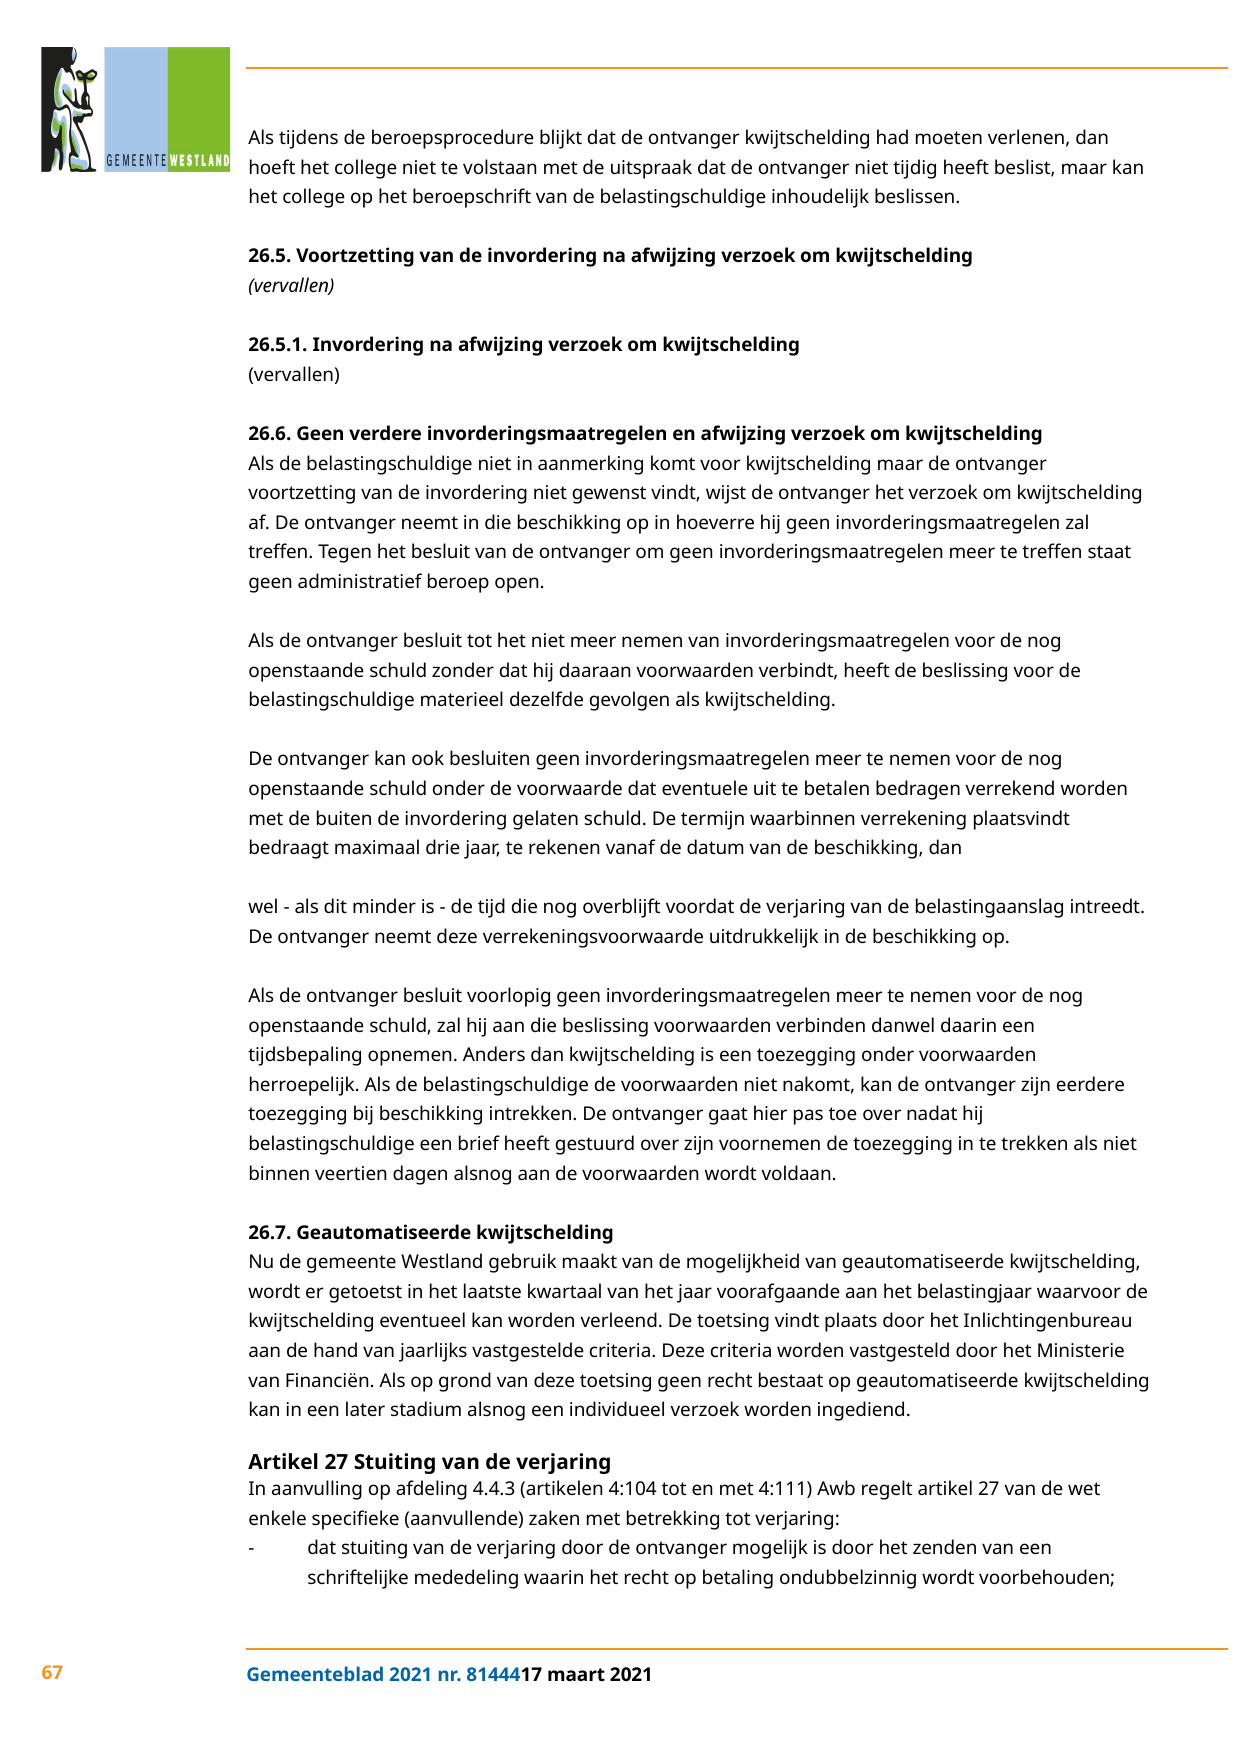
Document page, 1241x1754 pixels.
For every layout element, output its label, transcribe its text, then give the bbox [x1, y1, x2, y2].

list dat stuiting van de verjaring door de ontvanger mogelijk is door het zenden van een schriftelijke mededeling waarin het recht op betaling ondubbelzinnig wordt voorbehouden; [248, 1534, 1152, 1590]
text Artikel 27 Stuiting van de verjaring [248, 1447, 1152, 1475]
text (vervallen) [248, 272, 1152, 298]
text 26.6. Geen verdere invorderingsmaatregelen en afwijzing verzoek om kwijtschelding [248, 420, 1152, 446]
text In aanvulling op afdeling 4.4.3 (artikelen 4:104 tot en met 4:111) Awb regelt artikel 27 van de wet enkele specifieke (aanvullende) zaken met betrekking tot verjaring: [248, 1475, 1152, 1531]
text Als de ontvanger besluit tot het niet meer nemen van invorderingsmaatregelen voor de nog openstaande schuld zonder dat hij daaraan voorwaarden verbindt, heeft de beslissing voor de belastingschuldige materieel dezelfde gevolgen als kwijtschelding. [248, 627, 1152, 712]
text 26.7. Geautomatiseerde kwijtschelding [248, 1219, 1152, 1245]
text wel - als dit minder is - de tijd die nog overblijft voordat de verjaring van de belastingaanslag intreedt. De ontvanger neemt deze verrekeningsvoorwaarde uitdrukkelijk in de beschikking op. [248, 893, 1152, 949]
text Als tijdens de beroepsprocedure blijkt dat de ontvanger kwijtschelding had moeten verlenen, dan hoeft het college niet te volstaan met de uitspraak dat de ontvanger niet tijdig heeft beslist, maar kan het college op het beroepschrift van de belastingschuldige inhoudelijk beslissen. [248, 124, 1152, 209]
text 26.5. Voortzetting van de invordering na afwijzing verzoek om kwijtschelding [248, 243, 1152, 268]
picture [41, 47, 231, 172]
text Als de belastingschuldige niet in aanmerking komt voor kwijtschelding maar de ontvanger voortzetting van de invordering niet gewenst vindt, wijst de ontvanger het verzoek om kwijtschelding af. De ontvanger neemt in die beschikking op in hoeverre hij geen invorderingsmaatregelen zal treffen. Tegen het besluit van de ontvanger om geen invorderingsmaatregelen meer te treffen staat geen administratief beroep open. [248, 450, 1152, 594]
text Als de ontvanger besluit voorlopig geen invorderingsmaatregelen meer te nemen voor de nog openstaande schuld, zal hij aan die beslissing voorwaarden verbinden danwel daarin een tijdsbepaling opnemen. Anders dan kwijtschelding is een toezegging onder voorwaarden herroepelijk. Als de belastingschuldige de voorwaarden niet nakomt, kan de ontvanger zijn eerdere toezegging bij beschikking intrekken. De ontvanger gaat hier pas toe over nadat hij belastingschuldige een brief heeft gestuurd over zijn voornemen de toezegging in te trekken als niet binnen veertien dagen alsnog aan de voorwaarden wordt voldaan. [248, 982, 1152, 1186]
text (vervallen) [248, 361, 1152, 387]
text De ontvanger kan ook besluiten geen invorderingsmaatregelen meer te nemen voor de nog openstaande schuld onder de voorwaarde dat eventuele uit te betalen bedragen verrekend worden met de buiten de invordering gelaten schuld. De termijn waarbinnen verrekening plaatsvindt bedraagt maximaal drie jaar, te rekenen vanaf de datum van de beschikking, dan [248, 746, 1152, 860]
text Nu de gemeente Westland gebruik maakt van de mogelijkheid van geautomatiseerde kwijtschelding, wordt er getoetst in het laatste kwartaal van het jaar voorafgaande aan het belastingjaar waarvoor de kwijtschelding eventueel kan worden verleend. De toetsing vindt plaats door het Inlichtingenbureau aan de hand van jaarlijks vastgestelde criteria. Deze criteria worden vastgesteld door het Ministerie van Financiën. Als op grond van deze toetsing geen recht bestaat op geautomatiseerde kwijtschelding kan in een later stadium alsnog een individueel verzoek worden ingediend. [248, 1248, 1152, 1422]
text 26.5.1. Invordering na afwijzing verzoek om kwijtschelding [248, 331, 1152, 357]
